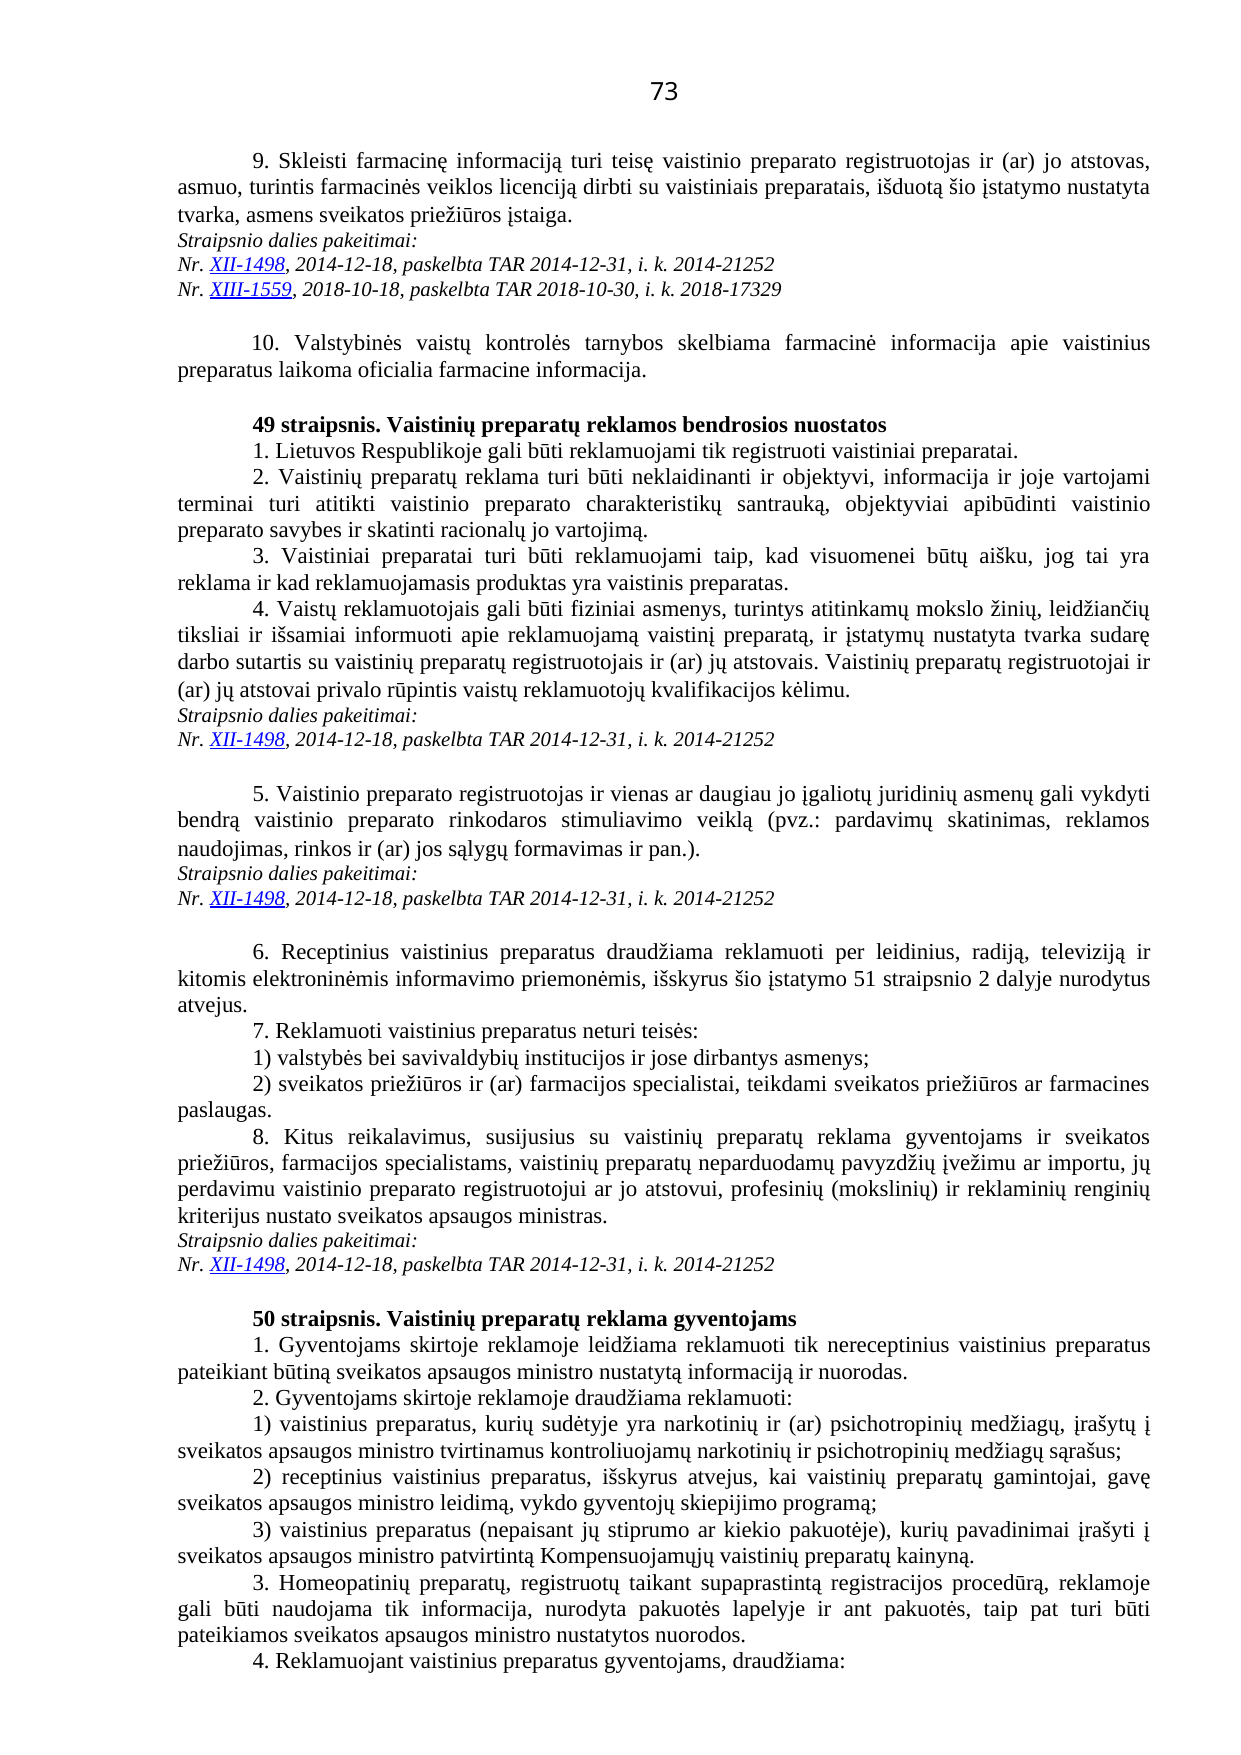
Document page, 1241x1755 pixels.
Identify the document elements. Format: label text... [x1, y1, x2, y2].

text 3. Homeopatinių preparatų, registruotų taikant supaprastintą registracijos procedūrą, reklamoje gali būti naudojama tik informacija, nurodyta pakuotės lapelyje ir ant pakuotės, taip pat turi būti pateikiamos sveikatos apsaugos ministro nustatytos nuorodos. [177, 1568, 1152, 1648]
text Straipsnio dalies pakeitimai: [177, 228, 1152, 252]
text 4. Reklamuojant vaistinius preparatus gyventojams, draudžiama: [177, 1648, 1152, 1674]
text Straipsnio dalies pakeitimai: [177, 861, 1152, 885]
text 1. Gyventojams skirtoje reklamoje leidžiama reklamuoti tik nereceptinius vaistinius preparatus pateikiant būtiną sveikatos apsaugos ministro nustatytą informaciją ir nuorodas. [177, 1331, 1152, 1384]
text Nr. XII-1498, 2014-12-18, paskelbta TAR 2014-12-31, i. k. 2014-21252 [177, 1252, 1152, 1276]
text 2. Vaistinių preparatų reklama turi būti neklaidinanti ir objektyvi, informacija ir joje vartojami terminai turi atitikti vaistinio preparato charakteristikų santrauką, objektyviai apibūdinti vaistinio preparato savybes ir skatinti racionalų jo vartojimą. [177, 463, 1152, 542]
text 4. Vaistų reklamuotojais gali būti fiziniai asmenys, turintys atitinkamų mokslo žinių, leidžiančių tiksliai ir išsamiai informuoti apie reklamuojamą vaistinį preparatą, ir įstatymų nustatyta tvarka sudarę darbo sutartis su vaistinių preparatų registruotojais ir (ar) jų atstovais. Vaistinių preparatų registruotojai ir (ar) jų atstovai privalo rūpintis vaistų reklamuotojų kvalifikacijos kėlimu. [177, 595, 1152, 703]
text Nr. XII-1498, 2014-12-18, paskelbta TAR 2014-12-31, i. k. 2014-21252 [177, 252, 1152, 276]
text 9. Skleisti farmacinę informaciją turi teisę vaistinio preparato registruotojas ir (ar) jo atstovas, asmuo, turintis farmacinės veiklos licenciją dirbti su vaistiniais preparatais, išduotą šio įstatymo nustatyta tvarka, asmens sveikatos priežiūros įstaiga. [177, 147, 1152, 228]
text 8. Kitus reikalavimus, susijusius su vaistinių preparatų reklama gyventojams ir sveikatos priežiūros, farmacijos specialistams, vaistinių preparatų neparduodamų pavyzdžių įvežimu ar importu, jų perdavimu vaistinio preparato registruotojui ar jo atstovui, profesinių (mokslinių) ir reklaminių renginių kriterijus nustato sveikatos apsaugos ministras. [177, 1123, 1152, 1228]
text Nr. XII-1498, 2014-12-18, paskelbta TAR 2014-12-31, i. k. 2014-21252 [177, 727, 1152, 751]
text 2) sveikatos priežiūros ir (ar) farmacijos specialistai, teikdami sveikatos priežiūros ar farmacines paslaugas. [177, 1070, 1152, 1123]
text Nr. XII-1498, 2014-12-18, paskelbta TAR 2014-12-31, i. k. 2014-21252 [177, 885, 1152, 909]
text 7. Reklamuoti vaistinius preparatus neturi teisės: [177, 1017, 1152, 1044]
text 2) receptinius vaistinius preparatus, išskyrus atvejus, kai vaistinių preparatų gamintojai, gavę sveikatos apsaugos ministro leidimą, vykdo gyventojų skiepijimo programą; [177, 1463, 1152, 1516]
text 1. Lietuvos Respublikoje gali būti reklamuojami tik registruoti vaistiniai preparatai. [177, 437, 1152, 463]
text Straipsnio dalies pakeitimai: [177, 1228, 1152, 1252]
text 1) vaistinius preparatus, kurių sudėtyje yra narkotinių ir (ar) psichotropinių medžiagų, įrašytų į sveikatos apsaugos ministro tvirtinamus kontroliuojamų narkotinių ir psichotropinių medžiagų sąrašus; [177, 1410, 1152, 1463]
text 1) valstybės bei savivaldybių institucijos ir jose dirbantys asmenys; [177, 1044, 1152, 1070]
text 3. Vaistiniai preparatai turi būti reklamuojami taip, kad visuomenei būtų aišku, jog tai yra reklama ir kad reklamuojamasis produktas yra vaistinis preparatas. [177, 542, 1152, 595]
text Straipsnio dalies pakeitimai: [177, 703, 1152, 727]
text 10. Valstybinės vaistų kontrolės tarnybos skelbiama farmacinė informacija apie vaistinius preparatus laikoma oficialia farmacine informacija. [177, 329, 1152, 382]
text 5. Vaistinio preparato registruotojas ir vienas ar daugiau jo įgaliotų juridinių asmenų gali vykdyti bendrą vaistinio preparato rinkodaros stimuliavimo veiklą (pvz.: pardavimų skatinimas, reklamos naudojimas, rinkos ir (ar) jos sąlygų formavimas ir pan.). [177, 780, 1152, 861]
text 2. Gyventojams skirtoje reklamoje draudžiama reklamuoti: [177, 1384, 1152, 1410]
text 6. Receptinius vaistinius preparatus draudžiama reklamuoti per leidinius, radiją, televiziją ir kitomis elektroninėmis informavimo priemonėmis, išskyrus šio įstatymo 51 straipsnio 2 dalyje nurodytus atvejus. [177, 938, 1152, 1017]
text 49 straipsnis. Vaistinių preparatų reklamos bendrosios nuostatos [177, 411, 1152, 437]
text Nr. XIII-1559, 2018-10-18, paskelbta TAR 2018-10-30, i. k. 2018-17329 [177, 276, 1152, 301]
text 3) vaistinius preparatus (nepaisant jų stiprumo ar kiekio pakuotėje), kurių pavadinimai įrašyti į sveikatos apsaugos ministro patvirtintą Kompensuojamųjų vaistinių preparatų kainyną. [177, 1516, 1152, 1568]
text 50 straipsnis. Vaistinių preparatų reklama gyventojams [177, 1305, 1152, 1331]
